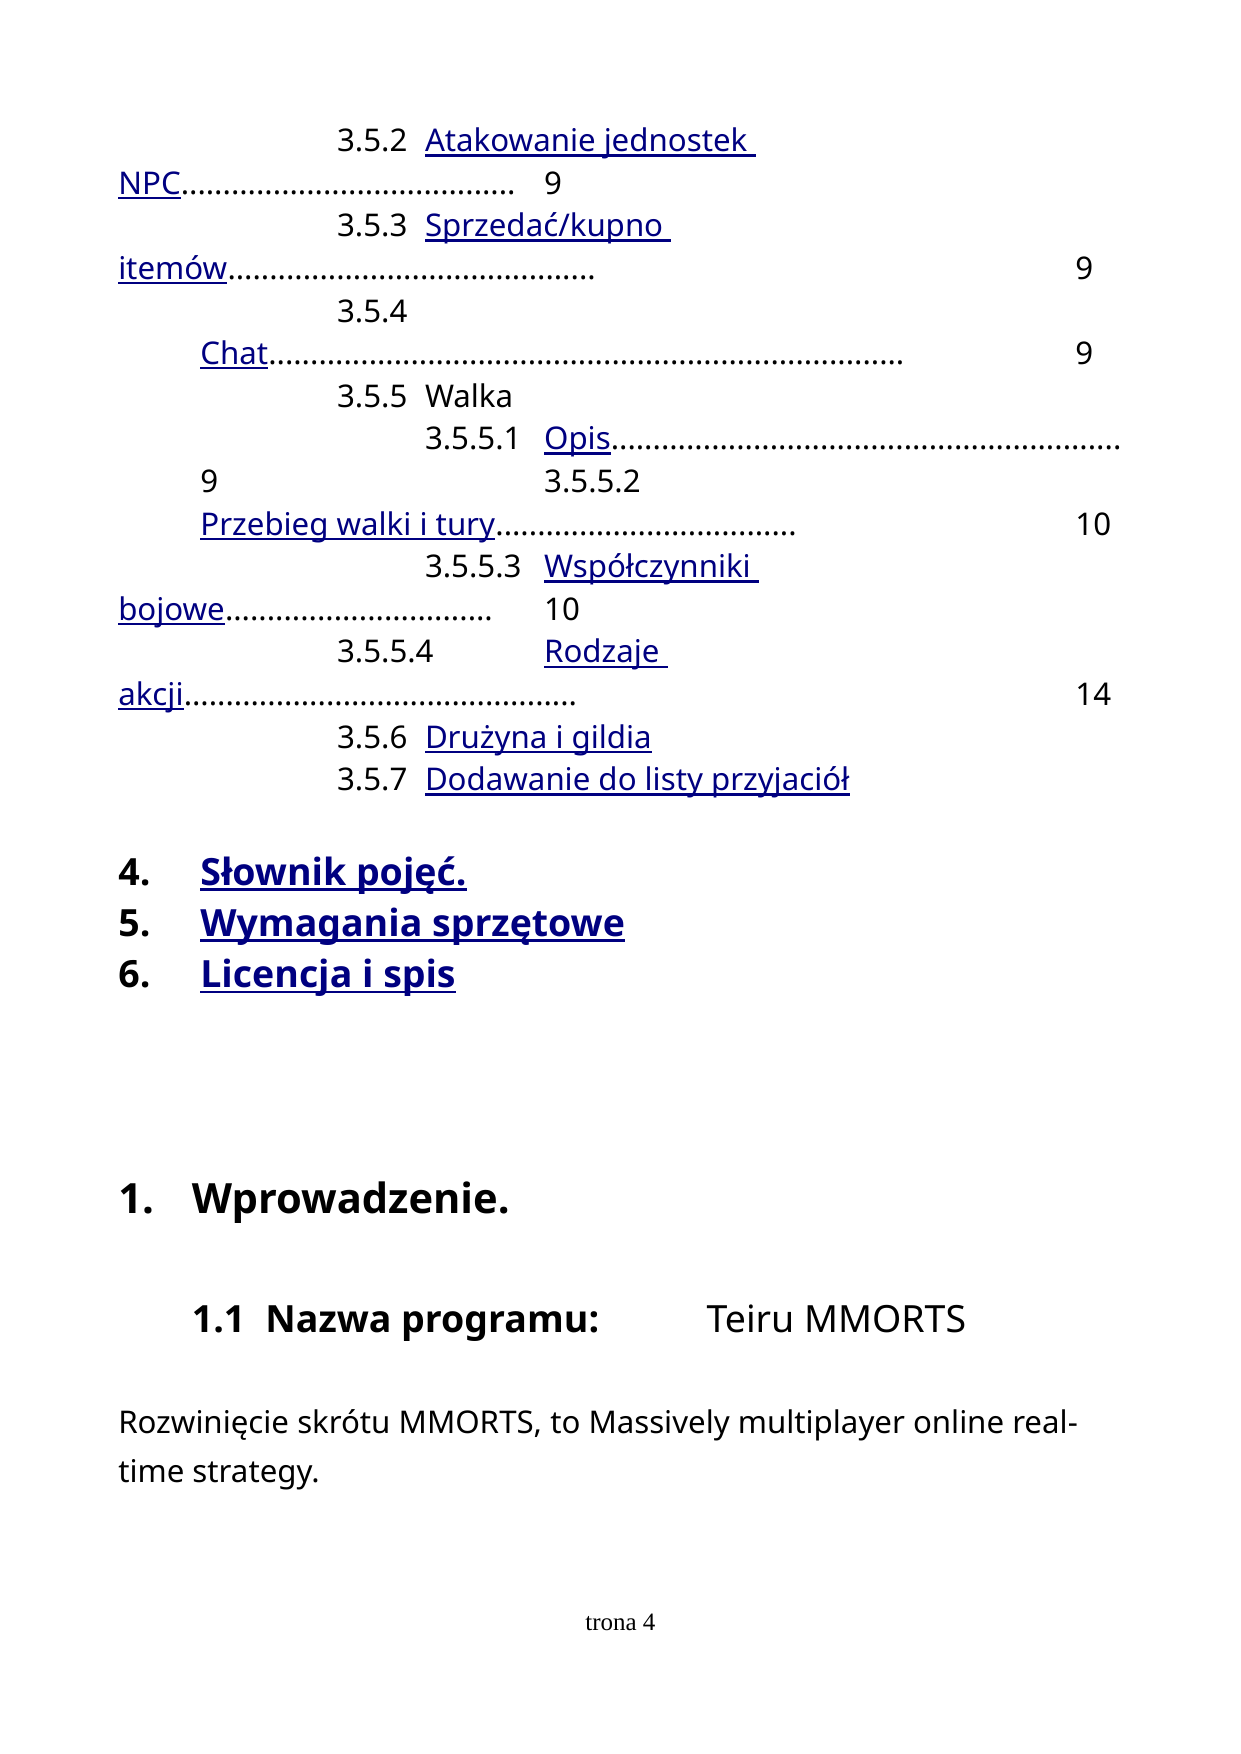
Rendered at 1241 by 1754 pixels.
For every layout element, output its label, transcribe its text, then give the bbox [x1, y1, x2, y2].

text 6. Licencja i spis [118, 947, 1122, 998]
text 4. Słownik pojęć. [118, 845, 1122, 896]
text 3.5.5.1 Opis............................................................. 9 3.5.5.2 Przebieg walki i tury.................................... 10 3.5.5.3 Współczynniki bojowe................................ 10 3.5.5.4 Rodzaje akcji............................................... 14 [118, 416, 1122, 714]
text 1. Wprowadzenie. [118, 1169, 1122, 1226]
text 1.1 Nazwa programu: Teiru MMORTS [118, 1293, 1122, 1344]
text 3.5.2 Atakowanie jednostek NPC........................................ 9 [118, 118, 1122, 203]
text Rozwinięcie skrótu MMORTS, to Massively multiplayer online real-time strategy. [118, 1351, 1122, 1492]
text 3.5.3 Sprzedać/kupno itemów............................................ 9 3.5.4 Chat............................................................................ 9 [118, 203, 1122, 374]
text 3.5.5 Walka [118, 374, 1122, 416]
text 3.5.6 Drużyna i gildia 3.5.7 Dodawanie do listy przyjaciół [118, 714, 1122, 845]
text 5. Wymagania sprzętowe [118, 896, 1122, 947]
